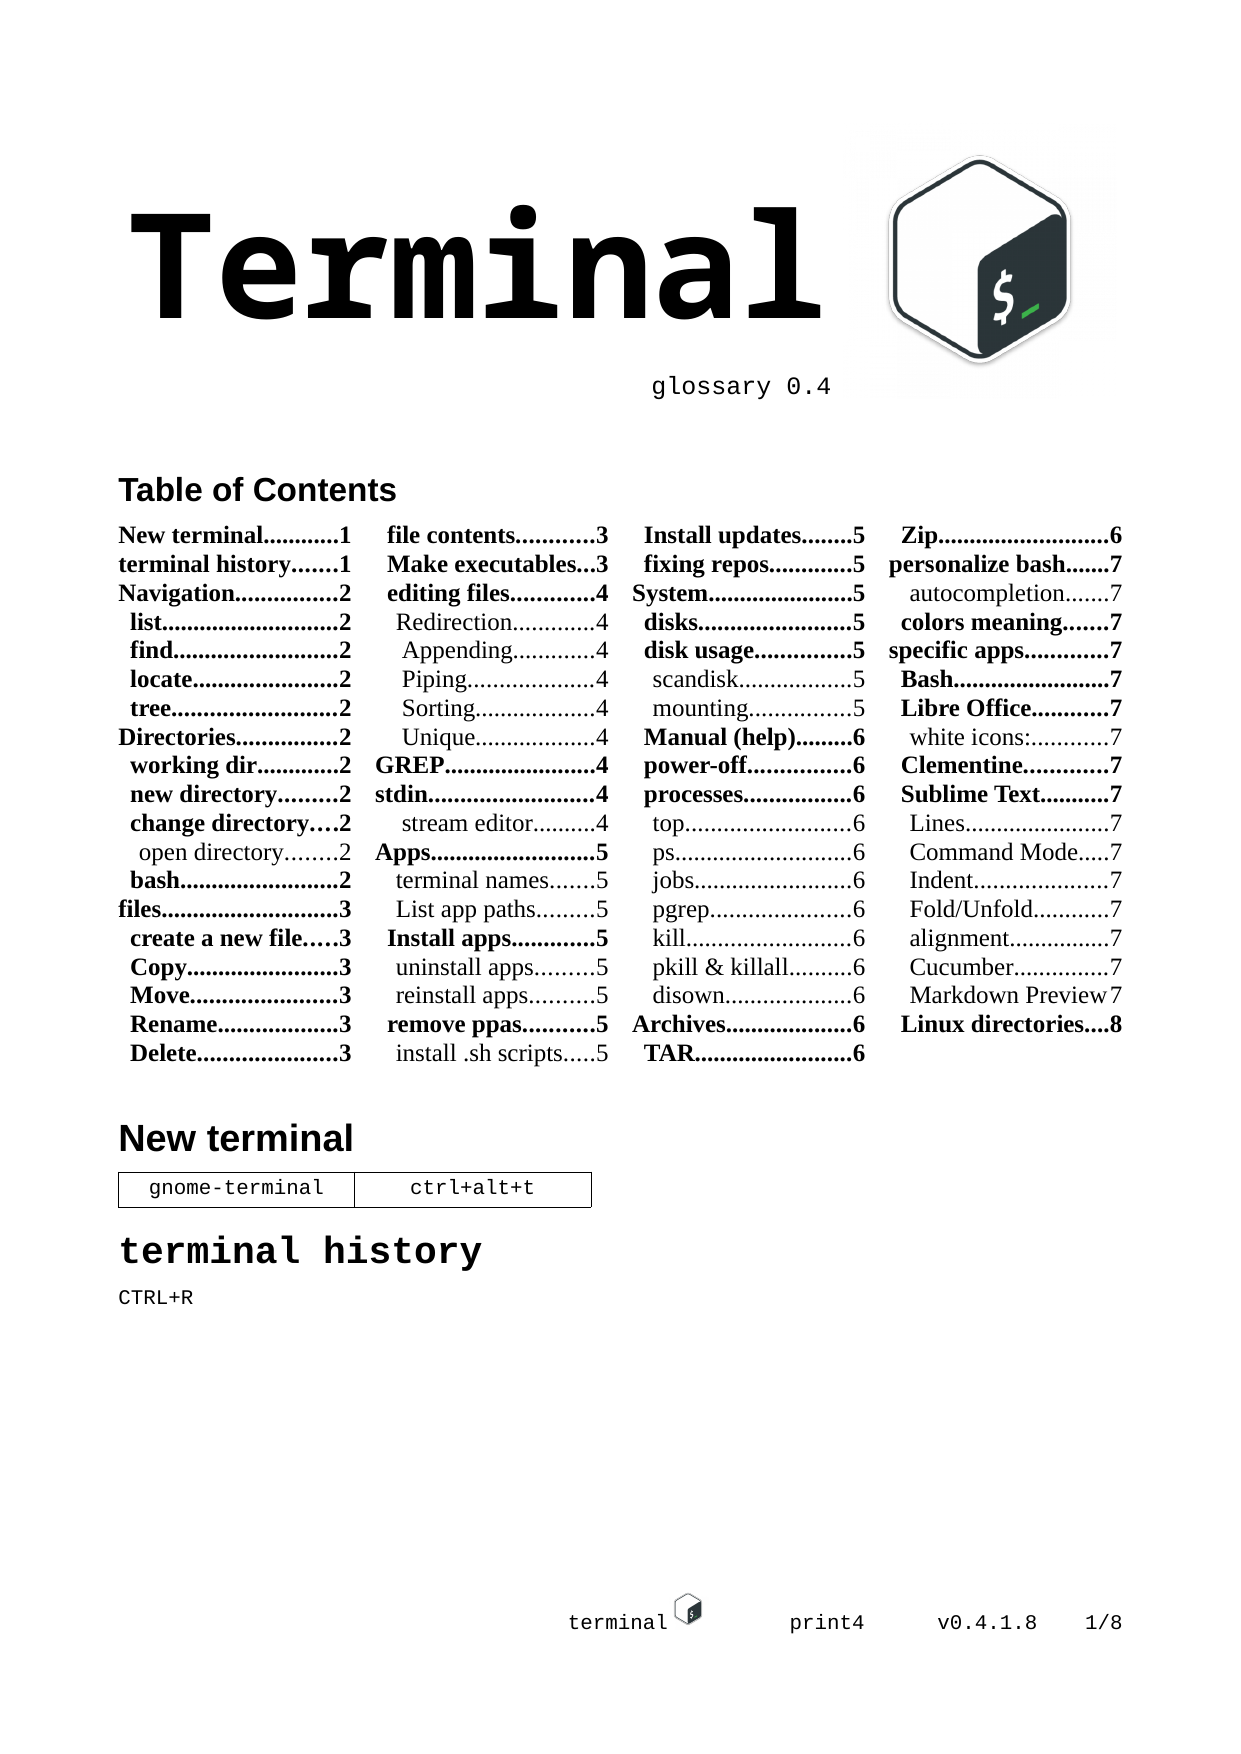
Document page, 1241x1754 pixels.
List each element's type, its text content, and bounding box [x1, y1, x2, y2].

text Install updates 5 [644, 521, 865, 549]
text Move 3 [130, 981, 351, 1009]
text Directories 2 [118, 722, 351, 751]
text locate 2 [130, 664, 351, 693]
text Apps 5 [375, 837, 608, 866]
text remove ppas 5 [387, 1009, 608, 1038]
subtitle terminal history [118, 1232, 591, 1275]
text processes 6 [644, 779, 865, 808]
text TAR 6 [644, 1038, 865, 1067]
text Install apps 5 [387, 923, 608, 952]
text Bash 7 [901, 664, 1122, 693]
text Rename 3 [130, 1009, 351, 1038]
text Piping 4 [402, 664, 608, 693]
text Fold/Unfold 7 [909, 894, 1122, 923]
text CTRL+R [118, 1287, 591, 1311]
subtitle Table of Contents [118, 469, 1122, 508]
text ps 6 [652, 837, 865, 866]
text editing files 4 [387, 578, 608, 607]
text Copy 3 [130, 952, 351, 981]
text personalize bash 7 [889, 549, 1122, 578]
text autocompletion 7 [909, 578, 1122, 607]
text working dir 2 [130, 751, 351, 779]
text Manual (help) 6 [644, 722, 865, 751]
text change directory 2 [130, 808, 351, 837]
text Unique 4 [402, 722, 608, 751]
text find 2 [130, 636, 351, 664]
text disown 6 [652, 981, 865, 1009]
picture [842, 123, 1117, 399]
text Archives 6 [632, 1009, 865, 1038]
text Make executables 3 [387, 549, 608, 578]
text Appending 4 [402, 636, 608, 664]
text Lines 7 [909, 808, 1122, 837]
text uninstall apps 5 [396, 952, 608, 981]
text pgrep 6 [652, 894, 865, 923]
text jobs 6 [652, 866, 865, 894]
text colors meaning 7 [901, 607, 1122, 636]
text terminal history 1 [118, 549, 351, 578]
text Markdown Preview 7 [909, 981, 1122, 1009]
text white icons: 7 [909, 722, 1122, 751]
text open directory 2 [139, 837, 351, 866]
text Clementine 7 [901, 751, 1122, 779]
text kill 6 [652, 923, 865, 952]
text Linux directories 8 [901, 1009, 1122, 1038]
text top 6 [652, 808, 865, 837]
text create a new file 3 [130, 923, 351, 952]
table_header [837, 118, 1123, 421]
text Indent 7 [909, 866, 1122, 894]
text disks 5 [644, 607, 865, 636]
text New terminal 1 [118, 521, 351, 549]
text mounting 5 [652, 693, 865, 722]
text fixing repos 5 [644, 549, 865, 578]
text Navigation 2 [118, 578, 351, 607]
text GREP 4 [375, 751, 608, 779]
text bash 2 [130, 866, 351, 894]
text files 3 [118, 894, 351, 923]
text Delete 3 [130, 1038, 351, 1067]
text tree 2 [130, 693, 351, 722]
text Sorting 4 [402, 693, 608, 722]
text new directory 2 [130, 779, 351, 808]
text Command Mode 7 [909, 837, 1122, 866]
text alignment 7 [909, 923, 1122, 952]
text file contents 3 [387, 521, 608, 549]
table_header Terminal glossary 0.4 [118, 118, 837, 421]
text Libre Office 7 [901, 693, 1122, 722]
text terminal names 5 [396, 866, 608, 894]
text install .sh scripts 5 [396, 1038, 608, 1067]
text Zip 6 [901, 521, 1122, 549]
text Redirection 4 [396, 607, 608, 636]
table_header gnome-terminal [119, 1173, 354, 1207]
text disk usage 5 [644, 636, 865, 664]
text reinstall apps 5 [396, 981, 608, 1009]
text List app paths 5 [396, 894, 608, 923]
text pkill & killall 6 [652, 952, 865, 981]
text System 5 [632, 578, 865, 607]
text specific apps 7 [889, 636, 1122, 664]
text stream editor 4 [402, 808, 608, 837]
text Sublime Text 7 [901, 779, 1122, 808]
picture [667, 1588, 709, 1630]
text Cucumber 7 [909, 952, 1122, 981]
subtitle New terminal [118, 1115, 591, 1159]
text stdin 4 [375, 779, 608, 808]
table_header ctrl+alt+t [355, 1173, 591, 1207]
text list 2 [130, 607, 351, 636]
text scandisk 5 [652, 664, 865, 693]
text power-off 6 [644, 751, 865, 779]
